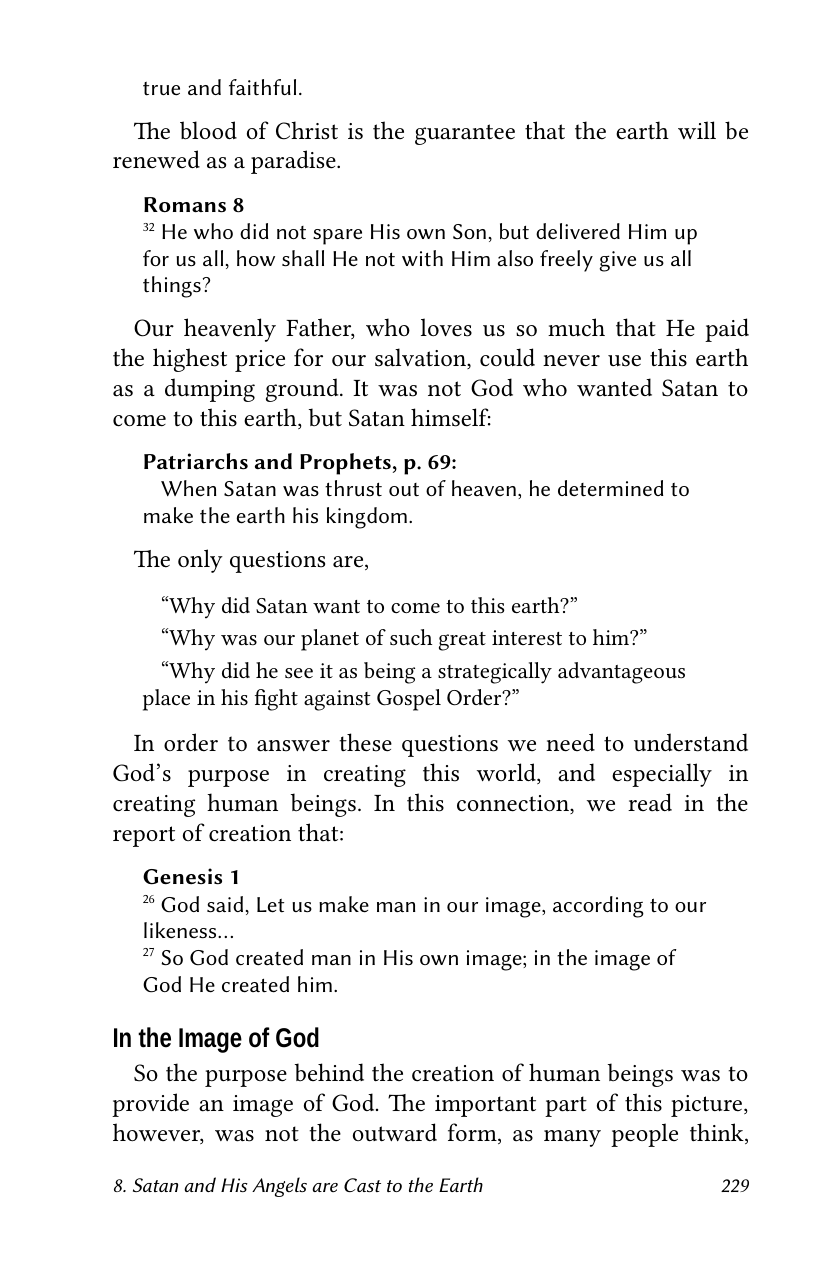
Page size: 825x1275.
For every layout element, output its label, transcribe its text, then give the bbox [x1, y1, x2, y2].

text true and faithful. [142, 75, 720, 101]
text When Satan was thrust out of heaven, he determined to make the earth his kingdom. [142, 476, 720, 529]
text “Why did he see it as being a strategically advantageous place in his fight against Gospel Order?” [142, 658, 720, 711]
text So the purpose behind the creation of human beings was to provide an image of God. The important part of this picture, however, was not the outward form, as many people think, [112, 1059, 750, 1147]
text 27 So God created man in His own image; in the image of God He created him. [142, 945, 720, 998]
text 26 God said, Let us make man in our image, according to our likeness... [142, 891, 720, 944]
text 32 He who did not spare His own Son, but delivered Him up for us all, how shall He not with Him also freely give us all things? [142, 219, 720, 298]
text Our heavenly Father, who loves us so much that He paid the highest price for our salvation, could never use this earth as a dumping ground. It was not God who wanted Satan to come to this earth, but Satan himself: [112, 314, 750, 432]
text Patriarchs and Prophets, p. 69: [142, 449, 750, 475]
text “Why did Satan want to come to this earth?” [142, 592, 720, 619]
text In order to answer these questions we need to understand God’s purpose in creating this world, and especially in creating human beings. In this connection, we read in the report of creation that: [112, 729, 750, 847]
subtitle In the Image of God [112, 1022, 750, 1053]
text The blood of Christ is the guarantee that the earth will be renewed as a paradise. [112, 117, 750, 175]
text Romans 8 [142, 191, 750, 218]
text The only questions are, [112, 544, 750, 573]
text Genesis 1 [142, 864, 750, 890]
text “Why was our planet of such great interest to him?” [142, 625, 720, 651]
